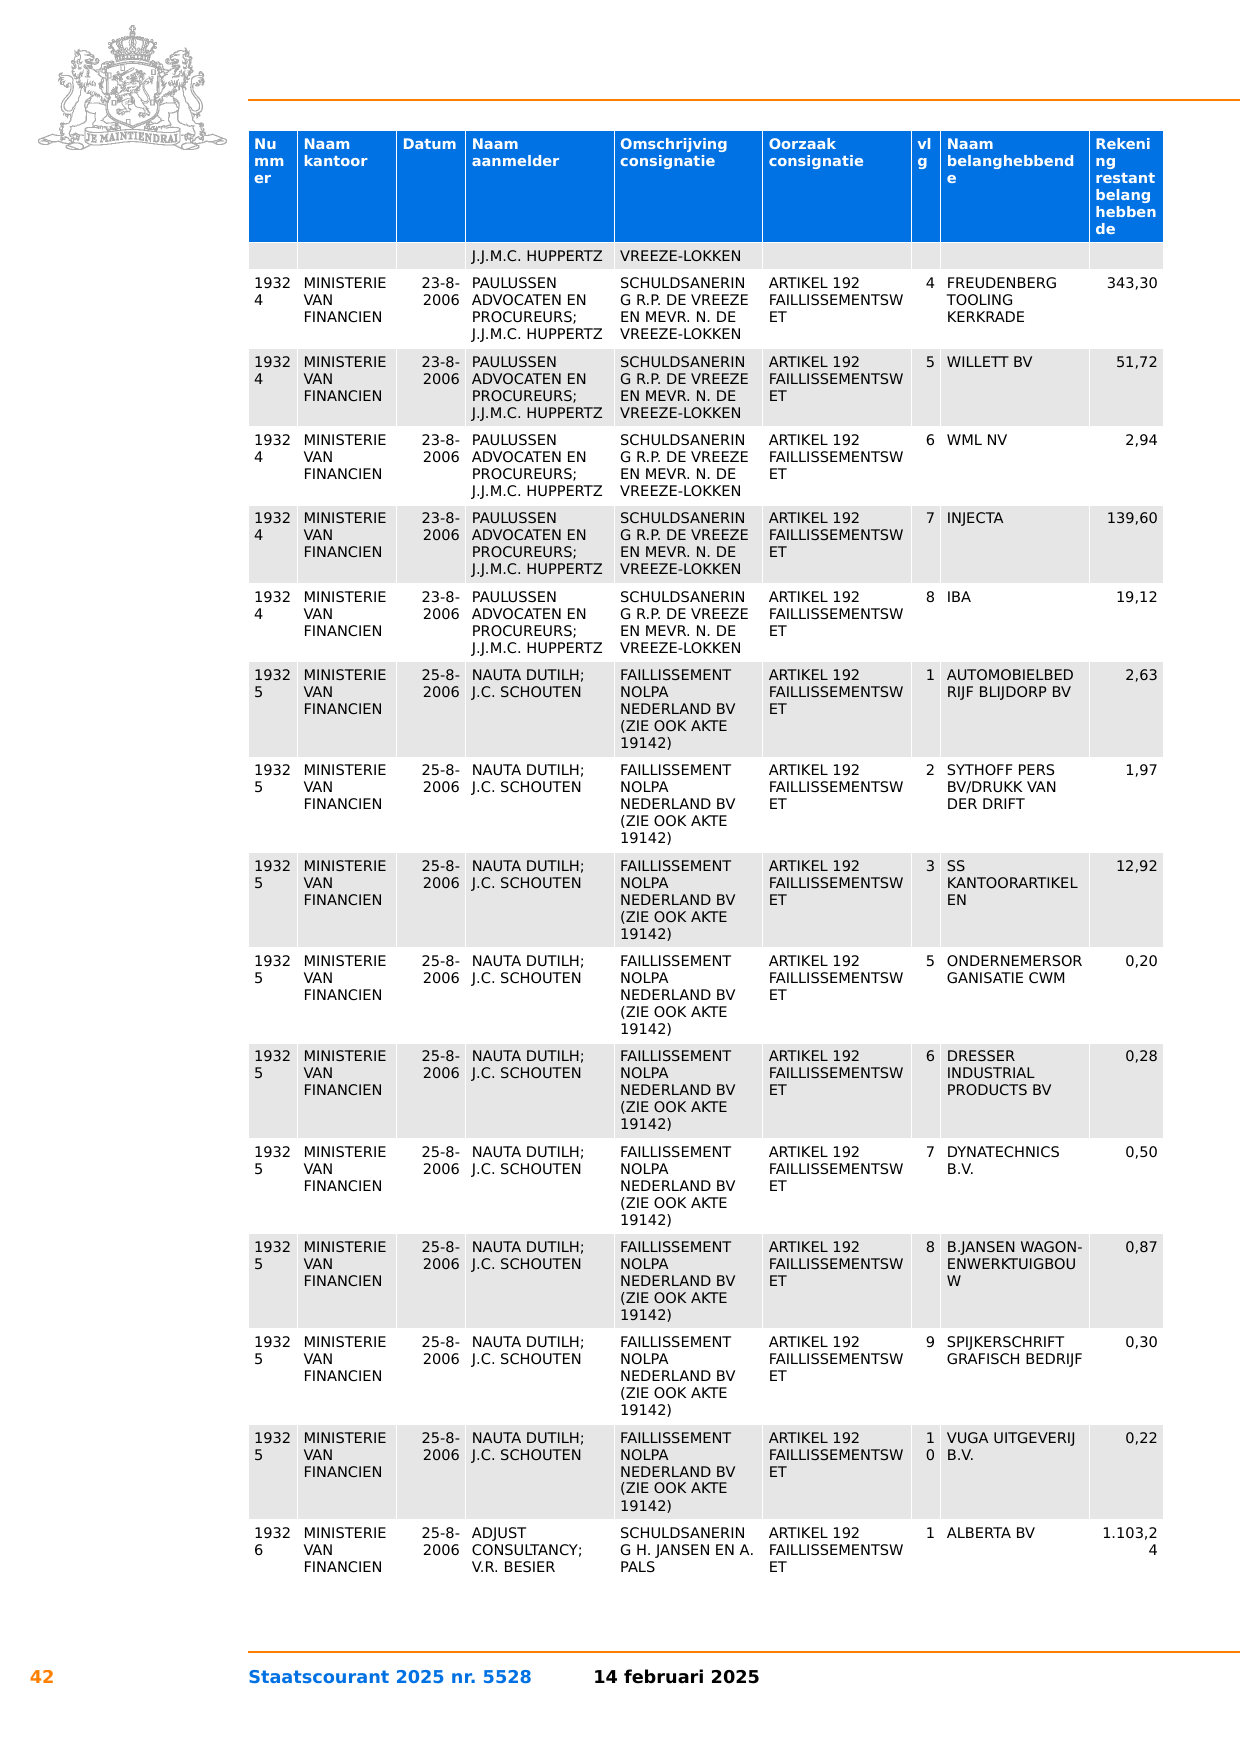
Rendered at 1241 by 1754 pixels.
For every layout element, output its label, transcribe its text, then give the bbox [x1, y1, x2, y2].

table_cell PAULUSSEN ADVOCATEN EN PROCUREURS; J.J.M.C. HUPPERTZ [466, 506, 614, 583]
table_cell [912, 243, 940, 269]
table_cell 343,30 [1090, 271, 1163, 348]
table_cell 23-8-2006 [397, 506, 465, 583]
table_cell ARTIKEL 192 FAILLISSEMENTSWET [763, 758, 911, 852]
table_cell ARTIKEL 192 FAILLISSEMENTSWET [763, 506, 911, 583]
table_cell 1.103,24 [1090, 1520, 1163, 1580]
table_cell 0,30 [1090, 1330, 1163, 1424]
table_cell ARTIKEL 192 FAILLISSEMENTSWET [763, 427, 911, 504]
table_cell MINISTERIE VAN FINANCIEN [298, 948, 396, 1042]
table_cell MINISTERIE VAN FINANCIEN [298, 662, 396, 757]
table_cell 25-8-2006 [397, 1044, 465, 1138]
table_cell 19324 [249, 271, 297, 348]
table_cell 19324 [249, 584, 297, 661]
table_cell SCHULDSANERING H. JANSEN EN A. PALS [615, 1520, 762, 1580]
table_cell 19325 [249, 1139, 297, 1233]
table_cell MINISTERIE VAN FINANCIEN [298, 853, 396, 947]
table_header Nummer [249, 131, 297, 242]
table_cell ARTIKEL 192 FAILLISSEMENTSWET [763, 1520, 911, 1580]
table_cell NAUTA DUTILH; J.C. SCHOUTEN [466, 1330, 614, 1424]
table_cell SCHULDSANERING R.P. DE VREEZE EN MEVR. N. DE VREEZE-LOKKEN [615, 349, 762, 426]
table_cell 25-8-2006 [397, 1139, 465, 1233]
table_cell [941, 243, 1089, 269]
table_header Rekening restant belanghebbende [1090, 131, 1163, 242]
table_cell 2,63 [1090, 662, 1163, 757]
table_cell NAUTA DUTILH; J.C. SCHOUTEN [466, 1044, 614, 1138]
table_cell DYNATECHNICS B.V. [941, 1139, 1089, 1233]
table_cell 139,60 [1090, 506, 1163, 583]
table_cell ARTIKEL 192 FAILLISSEMENTSWET [763, 584, 911, 661]
table_cell VREEZE-LOKKEN [615, 243, 762, 269]
table_cell [397, 243, 465, 269]
table_cell 2,94 [1090, 427, 1163, 504]
table_header Omschrijving consignatie [615, 131, 762, 242]
table_cell FAILLISSEMENT NOLPA NEDERLAND BV (ZIE OOK AKTE 19142) [615, 853, 762, 947]
table_cell 1 [912, 662, 940, 757]
table_cell FREUDENBERG TOOLING KERKRADE [941, 271, 1089, 348]
table_cell 8 [912, 1234, 940, 1328]
table_cell MINISTERIE VAN FINANCIEN [298, 349, 396, 426]
table_cell 7 [912, 1139, 940, 1233]
table_cell 23-8-2006 [397, 349, 465, 426]
table_cell 25-8-2006 [397, 662, 465, 757]
table_cell 0,20 [1090, 948, 1163, 1042]
table_cell MINISTERIE VAN FINANCIEN [298, 1330, 396, 1424]
table_cell 19324 [249, 349, 297, 426]
table_cell 25-8-2006 [397, 1330, 465, 1424]
table_cell SCHULDSANERING R.P. DE VREEZE EN MEVR. N. DE VREEZE-LOKKEN [615, 584, 762, 661]
table_cell 19325 [249, 758, 297, 852]
table_cell 25-8-2006 [397, 1520, 465, 1580]
table_cell MINISTERIE VAN FINANCIEN [298, 758, 396, 852]
table_cell ARTIKEL 192 FAILLISSEMENTSWET [763, 1330, 911, 1424]
table_cell 23-8-2006 [397, 271, 465, 348]
table_cell MINISTERIE VAN FINANCIEN [298, 1044, 396, 1138]
table_cell ARTIKEL 192 FAILLISSEMENTSWET [763, 948, 911, 1042]
table_cell 19325 [249, 853, 297, 947]
table_cell FAILLISSEMENT NOLPA NEDERLAND BV (ZIE OOK AKTE 19142) [615, 662, 762, 757]
table_cell 19325 [249, 1044, 297, 1138]
table_cell 7 [912, 506, 940, 583]
table_cell NAUTA DUTILH; J.C. SCHOUTEN [466, 853, 614, 947]
table_cell 19324 [249, 427, 297, 504]
table_cell 0,50 [1090, 1139, 1163, 1233]
table_header Naam belanghebbende [941, 131, 1089, 242]
table_cell MINISTERIE VAN FINANCIEN [298, 271, 396, 348]
table_cell 23-8-2006 [397, 427, 465, 504]
table_cell 0,22 [1090, 1425, 1163, 1519]
table_cell 5 [912, 349, 940, 426]
table_cell PAULUSSEN ADVOCATEN EN PROCUREURS; J.J.M.C. HUPPERTZ [466, 271, 614, 348]
table_cell FAILLISSEMENT NOLPA NEDERLAND BV (ZIE OOK AKTE 19142) [615, 1425, 762, 1519]
table_cell 12,92 [1090, 853, 1163, 947]
table_cell 19325 [249, 948, 297, 1042]
table_cell FAILLISSEMENT NOLPA NEDERLAND BV (ZIE OOK AKTE 19142) [615, 1139, 762, 1233]
table_header Naam kantoor [298, 131, 396, 242]
table_cell ARTIKEL 192 FAILLISSEMENTSWET [763, 662, 911, 757]
table_header vlg [912, 131, 940, 242]
table_cell [1090, 243, 1163, 269]
table_cell AUTOMOBIELBEDRIJF BLIJDORP BV [941, 662, 1089, 757]
table_cell 23-8-2006 [397, 584, 465, 661]
table_cell 6 [912, 1044, 940, 1138]
table_cell ONDERNEMERSORGANISATIE CWM [941, 948, 1089, 1042]
table_cell PAULUSSEN ADVOCATEN EN PROCUREURS; J.J.M.C. HUPPERTZ [466, 349, 614, 426]
table_cell ARTIKEL 192 FAILLISSEMENTSWET [763, 349, 911, 426]
table_header Naam aanmelder [466, 131, 614, 242]
table_cell 19324 [249, 506, 297, 583]
table_cell DRESSER INDUSTRIAL PRODUCTS BV [941, 1044, 1089, 1138]
table_cell ARTIKEL 192 FAILLISSEMENTSWET [763, 853, 911, 947]
table_cell SPIJKERSCHRIFT GRAFISCH BEDRIJF [941, 1330, 1089, 1424]
table_cell ARTIKEL 192 FAILLISSEMENTSWET [763, 271, 911, 348]
table_cell MINISTERIE VAN FINANCIEN [298, 1139, 396, 1233]
table_cell 51,72 [1090, 349, 1163, 426]
table_cell B.JANSEN WAGON- ENWERKTUIGBOUW [941, 1234, 1089, 1328]
table_cell 1 [912, 1520, 940, 1580]
table_cell ARTIKEL 192 FAILLISSEMENTSWET [763, 1139, 911, 1233]
table_cell 3 [912, 853, 940, 947]
table_header Oorzaak consignatie [763, 131, 911, 242]
table_cell ARTIKEL 192 FAILLISSEMENTSWET [763, 1234, 911, 1328]
table_cell 19325 [249, 1330, 297, 1424]
table_cell MINISTERIE VAN FINANCIEN [298, 1234, 396, 1328]
table_cell SS KANTOORARTIKELEN [941, 853, 1089, 947]
table_cell 9 [912, 1330, 940, 1424]
table_cell INJECTA [941, 506, 1089, 583]
table_cell 19325 [249, 1425, 297, 1519]
table_cell WML NV [941, 427, 1089, 504]
table_cell 4 [912, 271, 940, 348]
table_cell [298, 243, 396, 269]
table_cell SCHULDSANERING R.P. DE VREEZE EN MEVR. N. DE VREEZE-LOKKEN [615, 506, 762, 583]
table_cell NAUTA DUTILH; J.C. SCHOUTEN [466, 1234, 614, 1328]
table_cell NAUTA DUTILH; J.C. SCHOUTEN [466, 1139, 614, 1233]
table_cell VUGA UITGEVERIJ B.V. [941, 1425, 1089, 1519]
picture [38, 25, 227, 150]
table_cell IBA [941, 584, 1089, 661]
table_cell MINISTERIE VAN FINANCIEN [298, 506, 396, 583]
table_cell PAULUSSEN ADVOCATEN EN PROCUREURS; J.J.M.C. HUPPERTZ [466, 427, 614, 504]
table_cell 5 [912, 948, 940, 1042]
table_cell SCHULDSANERING R.P. DE VREEZE EN MEVR. N. DE VREEZE-LOKKEN [615, 271, 762, 348]
table_cell FAILLISSEMENT NOLPA NEDERLAND BV (ZIE OOK AKTE 19142) [615, 758, 762, 852]
table_cell 25-8-2006 [397, 1425, 465, 1519]
table_cell 8 [912, 584, 940, 661]
table_cell NAUTA DUTILH; J.C. SCHOUTEN [466, 662, 614, 757]
table_cell 25-8-2006 [397, 948, 465, 1042]
table_cell SCHULDSANERING R.P. DE VREEZE EN MEVR. N. DE VREEZE-LOKKEN [615, 427, 762, 504]
table_cell MINISTERIE VAN FINANCIEN [298, 584, 396, 661]
table_cell WILLETT BV [941, 349, 1089, 426]
table_cell 25-8-2006 [397, 1234, 465, 1328]
table_cell FAILLISSEMENT NOLPA NEDERLAND BV (ZIE OOK AKTE 19142) [615, 948, 762, 1042]
table_cell ALBERTA BV [941, 1520, 1089, 1580]
table_cell FAILLISSEMENT NOLPA NEDERLAND BV (ZIE OOK AKTE 19142) [615, 1044, 762, 1138]
table_cell SYTHOFF PERS BV/DRUKK VAN DER DRIFT [941, 758, 1089, 852]
table_header Datum [397, 131, 465, 242]
table_cell [249, 243, 297, 269]
table_cell MINISTERIE VAN FINANCIEN [298, 427, 396, 504]
table_cell FAILLISSEMENT NOLPA NEDERLAND BV (ZIE OOK AKTE 19142) [615, 1234, 762, 1328]
table_cell ADJUST CONSULTANCY; V.R. BESIER [466, 1520, 614, 1580]
table_cell PAULUSSEN ADVOCATEN EN PROCUREURS; J.J.M.C. HUPPERTZ [466, 584, 614, 661]
table_cell J.J.M.C. HUPPERTZ [466, 243, 614, 269]
table_cell NAUTA DUTILH; J.C. SCHOUTEN [466, 758, 614, 852]
table_cell MINISTERIE VAN FINANCIEN [298, 1425, 396, 1519]
table_cell 0,28 [1090, 1044, 1163, 1138]
table_cell 25-8-2006 [397, 758, 465, 852]
table_cell 1,97 [1090, 758, 1163, 852]
table_cell 19325 [249, 662, 297, 757]
table_cell MINISTERIE VAN FINANCIEN [298, 1520, 396, 1580]
table_cell 0,87 [1090, 1234, 1163, 1328]
table_cell [763, 243, 911, 269]
table_cell 25-8-2006 [397, 853, 465, 947]
table_cell NAUTA DUTILH; J.C. SCHOUTEN [466, 948, 614, 1042]
table_cell ARTIKEL 192 FAILLISSEMENTSWET [763, 1425, 911, 1519]
table_cell 2 [912, 758, 940, 852]
table_cell 19326 [249, 1520, 297, 1580]
table_cell 19,12 [1090, 584, 1163, 661]
table_cell NAUTA DUTILH; J.C. SCHOUTEN [466, 1425, 614, 1519]
table_cell FAILLISSEMENT NOLPA NEDERLAND BV (ZIE OOK AKTE 19142) [615, 1330, 762, 1424]
table_cell 10 [912, 1425, 940, 1519]
table_cell 6 [912, 427, 940, 504]
table_cell ARTIKEL 192 FAILLISSEMENTSWET [763, 1044, 911, 1138]
table_cell 19325 [249, 1234, 297, 1328]
